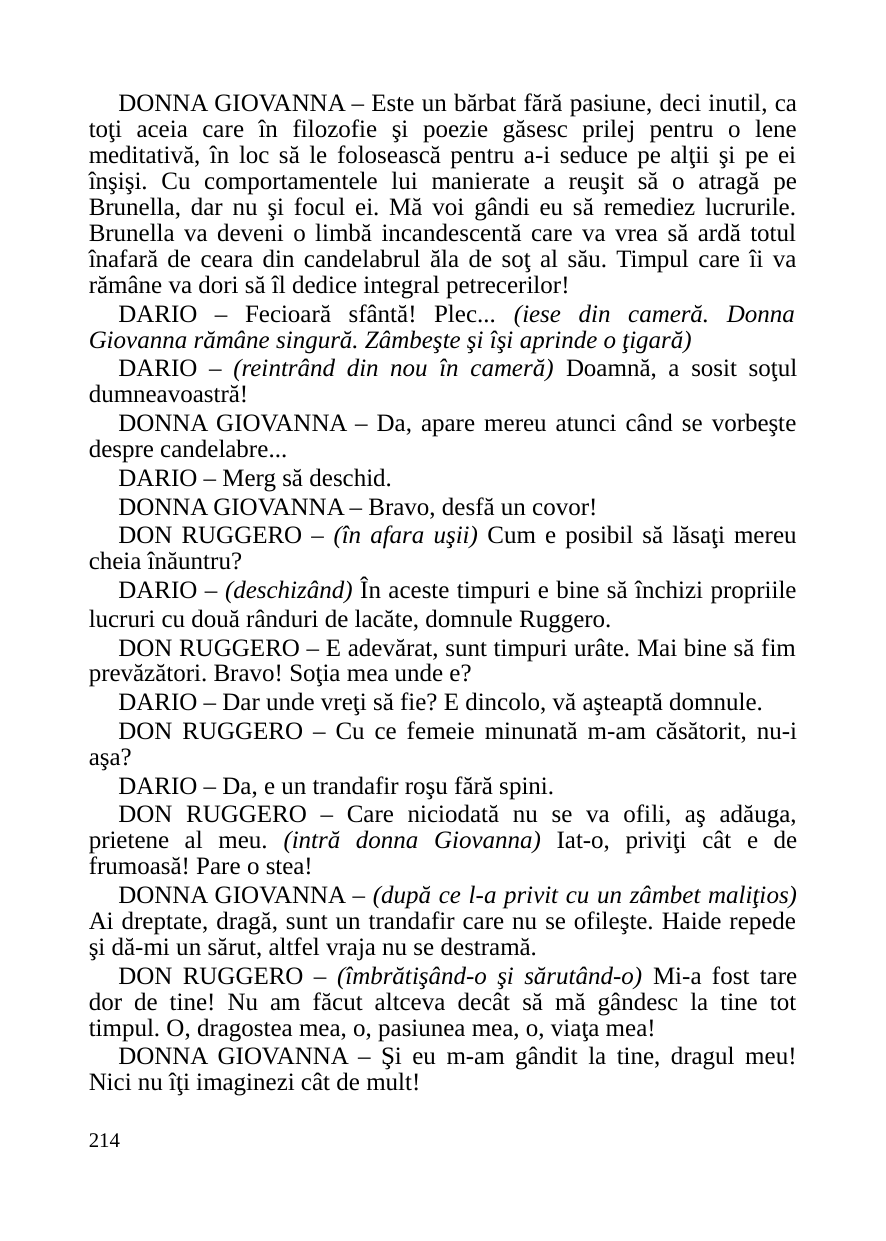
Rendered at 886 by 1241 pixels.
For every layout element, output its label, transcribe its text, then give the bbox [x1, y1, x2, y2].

text DARIO – Merg să deschid. [88, 463, 797, 492]
text DON RUGGERO – Care niciodată nu se va ofili, aş adăuga, prietene al meu. (intră donna Giovanna) Iat-o, priviţi cât e de frumoasă! Pare o stea! [88, 799, 797, 880]
text DONNA GIOVANNA – Şi eu m-am gândit la tine, dragul meu! Nici nu îţi imaginezi cât de mult! [88, 1041, 797, 1096]
text DARIO – Dar unde vreţi să fie? E dincolo, vă aşteaptă domnule. [88, 687, 797, 716]
text DONNA GIOVANNA – Da, apare mereu atunci când se vorbeşte despre candelabre... [88, 408, 797, 463]
text DON RUGGERO – Cu ce femeie minunată m-am căsătorit, nu-i aşa? [88, 716, 797, 771]
text DONNA GIOVANNA – Bravo, desfă un covor! [88, 492, 797, 520]
text DARIO – Fecioară sfântă! Plec... (iese din cameră. Donna Giovanna rămâne singură. Zâmbeşte şi îşi aprinde o ţigară) [88, 299, 797, 353]
text DARIO – Da, e un trandafir roşu fără spini. [88, 771, 797, 799]
text DON RUGGERO – (îmbrătişând-o şi sărutând-o) Mi-a fost tare dor de tine! Nu am făcut altceva decât să mă gândesc la tine tot timpul. O, dragostea mea, o, pasiunea mea, o, viaţa mea! [88, 961, 797, 1041]
text DONNA GIOVANNA – (după ce l-a privit cu un zâmbet maliţios) Ai dreptate, dragă, sunt un trandafir care nu se ofileşte. Haide repede şi dă-mi un sărut, altfel vraja nu se destramă. [88, 880, 797, 961]
text DON RUGGERO – E adevărat, sunt timpuri urâte. Mai bine să fim prevăzători. Bravo! Soţia mea unde e? [88, 633, 797, 687]
text DARIO – (deschizând) În aceste timpuri e bine să închizi propriile lucruri cu două rânduri de lacăte, domnule Ruggero. [88, 575, 797, 633]
text DARIO – (reintrând din nou în cameră) Doamnă, a sosit soţul dumneavoastră! [88, 353, 797, 408]
text DON RUGGERO – (în afara uşii) Cum e posibil să lăsaţi mereu cheia înăuntru? [88, 520, 797, 575]
text DONNA GIOVANNA – Este un bărbat fără pasiune, deci inutil, ca toţi aceia care în filozofie şi poezie găsesc prilej pentru o lene meditativă, în loc să le folosească pentru a-i seduce pe alţii şi pe ei înşişi. Cu comportamentele lui manierate a reuşit să o atragă pe Brunella, dar nu şi focul ei. Mă voi gândi eu să remediez lucrurile. Brunella va deveni o limbă incandescentă care va vrea să ardă totul înafară de ceara din candelabrul ăla de soţ al său. Timpul care îi va rămâne va dori să îl dedice integral petrecerilor! [88, 88, 797, 299]
